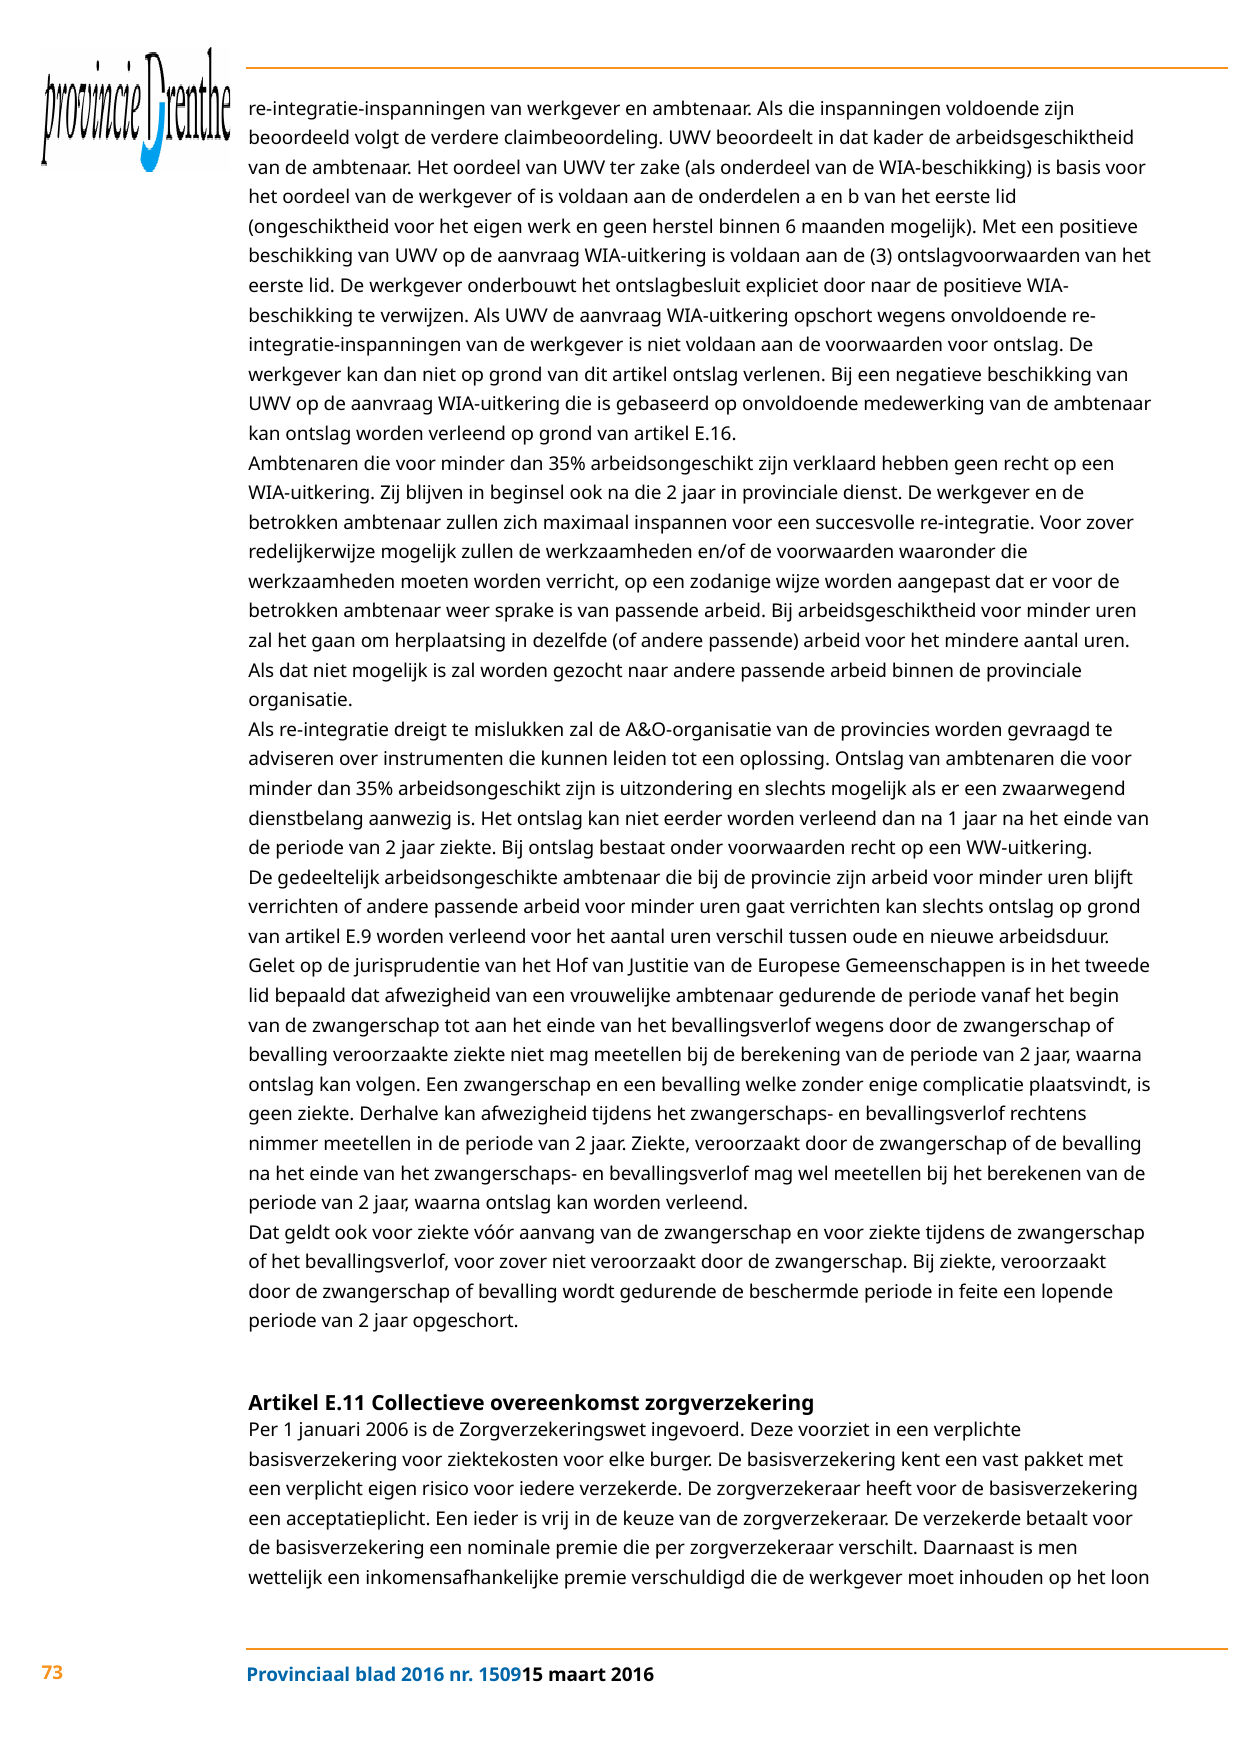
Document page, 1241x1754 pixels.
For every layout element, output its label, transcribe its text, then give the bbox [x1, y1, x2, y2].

text re-integratie-inspanningen van werkgever en ambtenaar. Als die inspanningen voldoende zijn beoordeeld volgt de verdere claimbeoordeling. UWV beoordeelt in dat kader de arbeidsgeschiktheid van de ambtenaar. Het oordeel van UWV ter zake (als onderdeel van de WIA-beschikking) is basis voor het oordeel van de werkgever of is voldaan aan de onderdelen a en b van het eerste lid (ongeschiktheid voor het eigen werk en geen herstel binnen 6 maanden mogelijk). Met een positieve beschikking van UWV op de aanvraag WIA-uitkering is voldaan aan de (3) ontslagvoorwaarden van het eerste lid. De werkgever onderbouwt het ontslagbesluit expliciet door naar de positieve WIA-beschikking te verwijzen. Als UWV de aanvraag WIA-uitkering opschort wegens onvoldoende re-integratie-inspanningen van de werkgever is niet voldaan aan de voorwaarden voor ontslag. De werkgever kan dan niet op grond van dit artikel ontslag verlenen. Bij een negatieve beschikking van UWV op de aanvraag WIA-uitkering die is gebaseerd op onvoldoende medewerking van de ambtenaar kan ontslag worden verleend op grond van artikel E.16. [248, 95, 1152, 446]
picture [41, 47, 231, 172]
text Als re-integratie dreigt te mislukken zal de A&O-organisatie van de provincies worden gevraagd te adviseren over instrumenten die kunnen leiden tot een oplossing. Ontslag van ambtenaren die voor minder dan 35% arbeidsongeschikt zijn is uitzondering en slechts mogelijk als er een zwaarwegend dienstbelang aanwezig is. Het ontslag kan niet eerder worden verleend dan na 1 jaar na het einde van de periode van 2 jaar ziekte. Bij ontslag bestaat onder voorwaarden recht op een WW-uitkering. [248, 716, 1152, 860]
text De gedeeltelijk arbeidsongeschikte ambtenaar die bij de provincie zijn arbeid voor minder uren blijft verrichten of andere passende arbeid voor minder uren gaat verrichten kan slechts ontslag op grond van artikel E.9 worden verleend voor het aantal uren verschil tussen oude en nieuwe arbeidsduur. [248, 864, 1152, 949]
text Per 1 januari 2006 is de Zorgverzekeringswet ingevoerd. Deze voorziet in een verplichte basisverzekering voor ziektekosten voor elke burger. De basisverzekering kent een vast pakket met een verplicht eigen risico voor iedere verzekerde. De zorgverzekeraar heeft voor de basisverzekering een acceptatieplicht. Een ieder is vrij in de keuze van de zorgverzekeraar. De verzekerde betaalt voor de basisverzekering een nominale premie die per zorgverzekeraar verschilt. Daarnaast is men wettelijk een inkomensafhankelijke premie verschuldigd die de werkgever moet inhouden op het loon [248, 1416, 1152, 1590]
text Ambtenaren die voor minder dan 35% arbeidsongeschikt zijn verklaard hebben geen recht op een WIA-uitkering. Zij blijven in beginsel ook na die 2 jaar in provinciale dienst. De werkgever en de betrokken ambtenaar zullen zich maximaal inspannen voor een succesvolle re-integratie. Voor zover redelijkerwijze mogelijk zullen de werkzaamheden en/of de voorwaarden waaronder die werkzaamheden moeten worden verricht, op een zodanige wijze worden aangepast dat er voor de betrokken ambtenaar weer sprake is van passende arbeid. Bij arbeidsgeschiktheid voor minder uren zal het gaan om herplaatsing in dezelfde (of andere passende) arbeid voor het mindere aantal uren. Als dat niet mogelijk is zal worden gezocht naar andere passende arbeid binnen de provinciale organisatie. [248, 450, 1152, 712]
text Artikel E.11 Collectieve overeenkomst zorgverzekering [248, 1388, 1152, 1416]
text Gelet op de jurisprudentie van het Hof van Justitie van de Europese Gemeenschappen is in het tweede lid bepaald dat afwezigheid van een vrouwelijke ambtenaar gedurende de periode vanaf het begin van de zwangerschap tot aan het einde van het bevallingsverlof wegens door de zwangerschap of bevalling veroorzaakte ziekte niet mag meetellen bij de berekening van de periode van 2 jaar, waarna ontslag kan volgen. Een zwangerschap en een bevalling welke zonder enige complicatie plaatsvindt, is geen ziekte. Derhalve kan afwezigheid tijdens het zwangerschaps- en bevallingsverlof rechtens nimmer meetellen in de periode van 2 jaar. Ziekte, veroorzaakt door de zwangerschap of de bevalling na het einde van het zwangerschaps- en bevallingsverlof mag wel meetellen bij het berekenen van de periode van 2 jaar, waarna ontslag kan worden verleend. [248, 953, 1152, 1215]
text Dat geldt ook voor ziekte vóór aanvang van de zwangerschap en voor ziekte tijdens de zwangerschap of het bevallingsverlof, voor zover niet veroorzaakt door de zwangerschap. Bij ziekte, veroorzaakt door de zwangerschap of bevalling wordt gedurende de beschermde periode in feite een lopende periode van 2 jaar opgeschort. [248, 1219, 1152, 1333]
